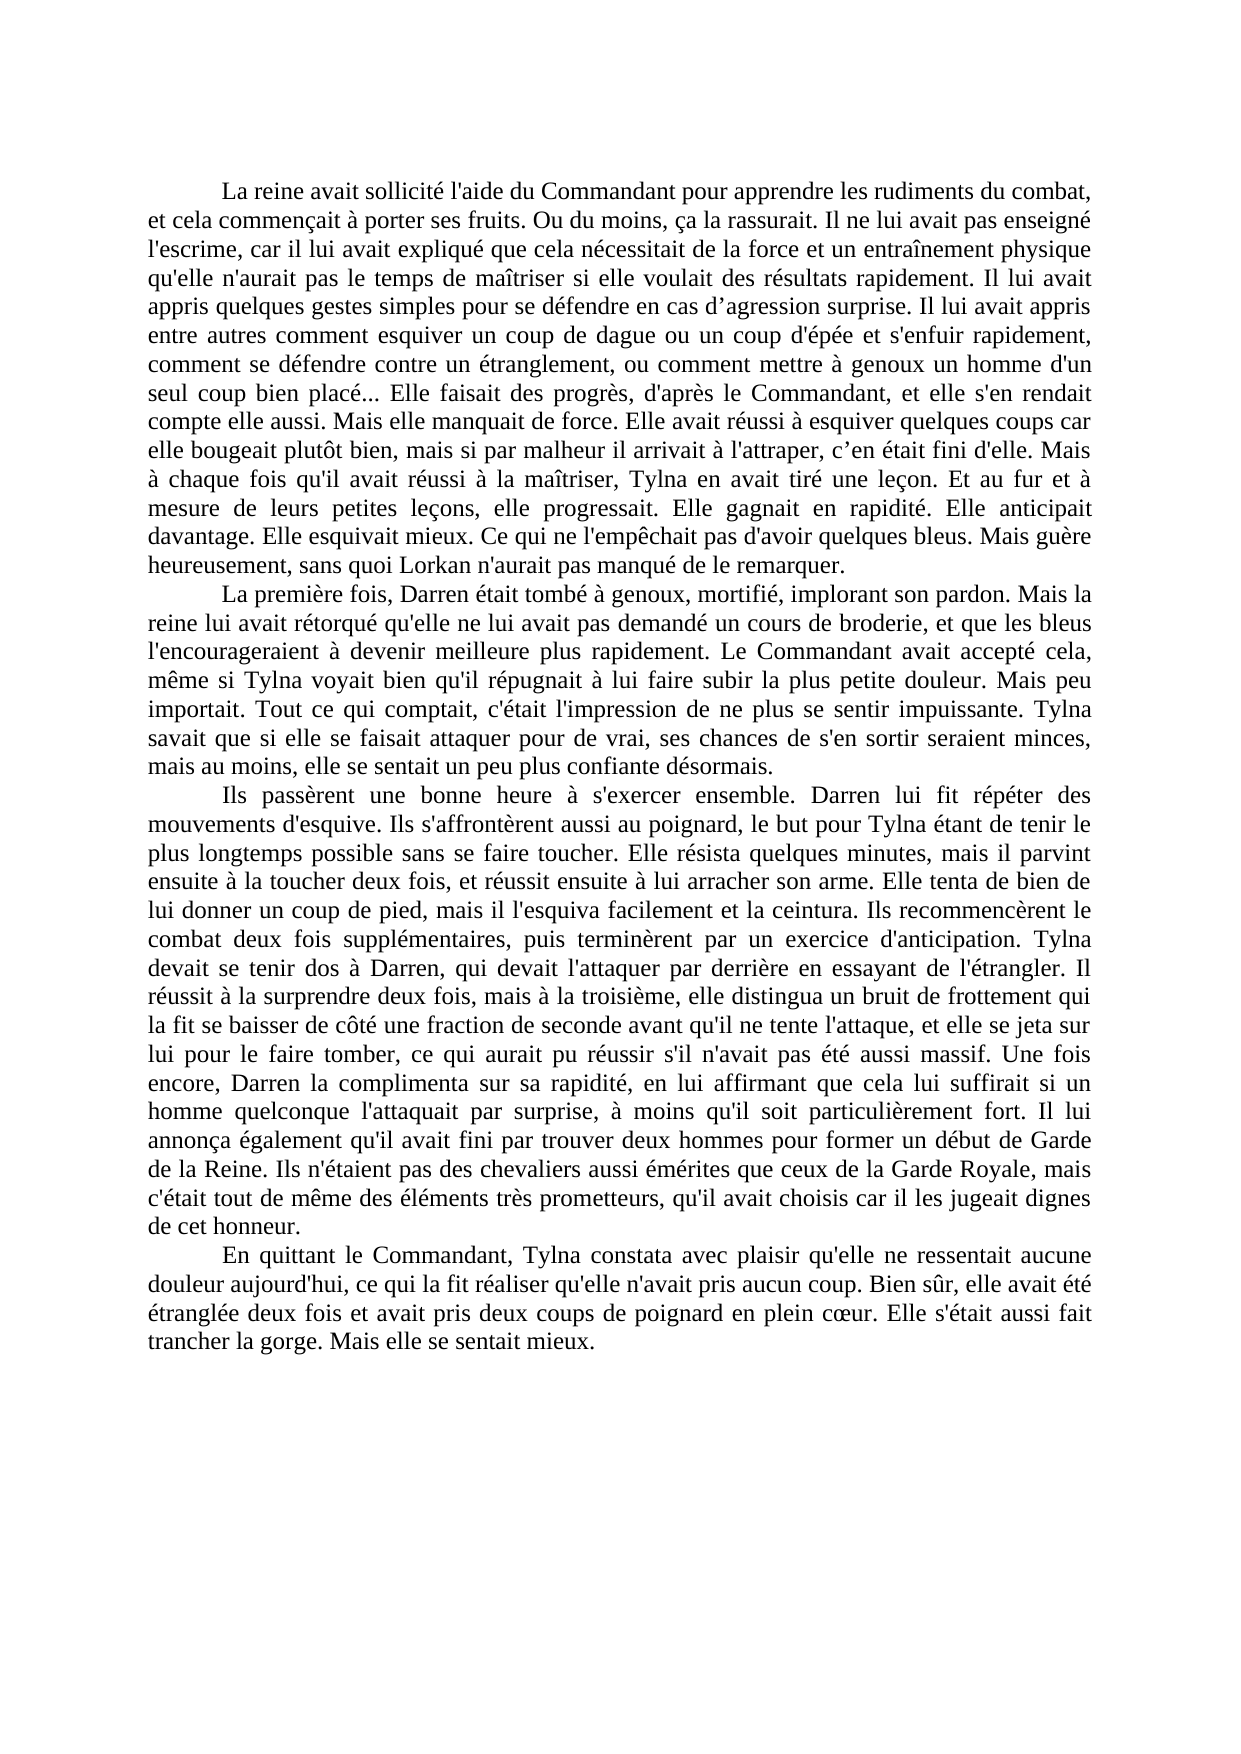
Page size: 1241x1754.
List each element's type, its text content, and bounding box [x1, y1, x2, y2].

text En quittant le Commandant, Tylna constata avec plaisir qu'elle ne ressentait aucune douleur aujourd'hui, ce qui la fit réaliser qu'elle n'avait pris aucun coup. Bien sûr, elle avait été étranglée deux fois et avait pris deux coups de poignard en plein cœur. Elle s'était aussi fait trancher la gorge. Mais elle se sentait mieux. [148, 1240, 1093, 1355]
text Ils passèrent une bonne heure à s'exercer ensemble. Darren lui fit répéter des mouvements d'esquive. Ils s'affrontèrent aussi au poignard, le but pour Tylna étant de tenir le plus longtemps possible sans se faire toucher. Elle résista quelques minutes, mais il parvint ensuite à la toucher deux fois, et réussit ensuite à lui arracher son arme. Elle tenta de bien de lui donner un coup de pied, mais il l'esquiva facilement et la ceintura. Ils recommencèrent le combat deux fois supplémentaires, puis terminèrent par un exercice d'anticipation. Tylna devait se tenir dos à Darren, qui devait l'attaquer par derrière en essayant de l'étrangler. Il réussit à la surprendre deux fois, mais à la troisième, elle distingua un bruit de frottement qui la fit se baisser de côté une fraction de seconde avant qu'il ne tente l'attaque, et elle se jeta sur lui pour le faire tomber, ce qui aurait pu réussir s'il n'avait pas été aussi massif. Une fois encore, Darren la complimenta sur sa rapidité, en lui affirmant que cela lui suffirait si un homme quelconque l'attaquait par surprise, à moins qu'il soit particulièrement fort. Il lui annonça également qu'il avait fini par trouver deux hommes pour former un début de Garde de la Reine. Ils n'étaient pas des chevaliers aussi émérites que ceux de la Garde Royale, mais c'était tout de même des éléments très prometteurs, qu'il avait choisis car il les jugeait dignes de cet honneur. [148, 780, 1093, 1240]
text La reine avait sollicité l'aide du Commandant pour apprendre les rudiments du combat, et cela commençait à porter ses fruits. Ou du moins, ça la rassurait. Il ne lui avait pas enseigné l'escrime, car il lui avait expliqué que cela nécessitait de la force et un entraînement physique qu'elle n'aurait pas le temps de maîtriser si elle voulait des résultats rapidement. Il lui avait appris quelques gestes simples pour se défendre en cas d’agression surprise. Il lui avait appris entre autres comment esquiver un coup de dague ou un coup d'épée et s'enfuir rapidement, comment se défendre contre un étranglement, ou comment mettre à genoux un homme d'un seul coup bien placé... Elle faisait des progrès, d'après le Commandant, et elle s'en rendait compte elle aussi. Mais elle manquait de force. Elle avait réussi à esquiver quelques coups car elle bougeait plutôt bien, mais si par malheur il arrivait à l'attraper, c’en était fini d'elle. Mais à chaque fois qu'il avait réussi à la maîtriser, Tylna en avait tiré une leçon. Et au fur et à mesure de leurs petites leçons, elle progressait. Elle gagnait en rapidité. Elle anticipait davantage. Elle esquivait mieux. Ce qui ne l'empêchait pas d'avoir quelques bleus. Mais guère heureusement, sans quoi Lorkan n'aurait pas manqué de le remarquer. [148, 176, 1093, 579]
text La première fois, Darren était tombé à genoux, mortifié, implorant son pardon. Mais la reine lui avait rétorqué qu'elle ne lui avait pas demandé un cours de broderie, et que les bleus l'encourageraient à devenir meilleure plus rapidement. Le Commandant avait accepté cela, même si Tylna voyait bien qu'il répugnait à lui faire subir la plus petite douleur. Mais peu importait. Tout ce qui comptait, c'était l'impression de ne plus se sentir impuissante. Tylna savait que si elle se faisait attaquer pour de vrai, ses chances de s'en sortir seraient minces, mais au moins, elle se sentait un peu plus confiante désormais. [148, 579, 1093, 780]
